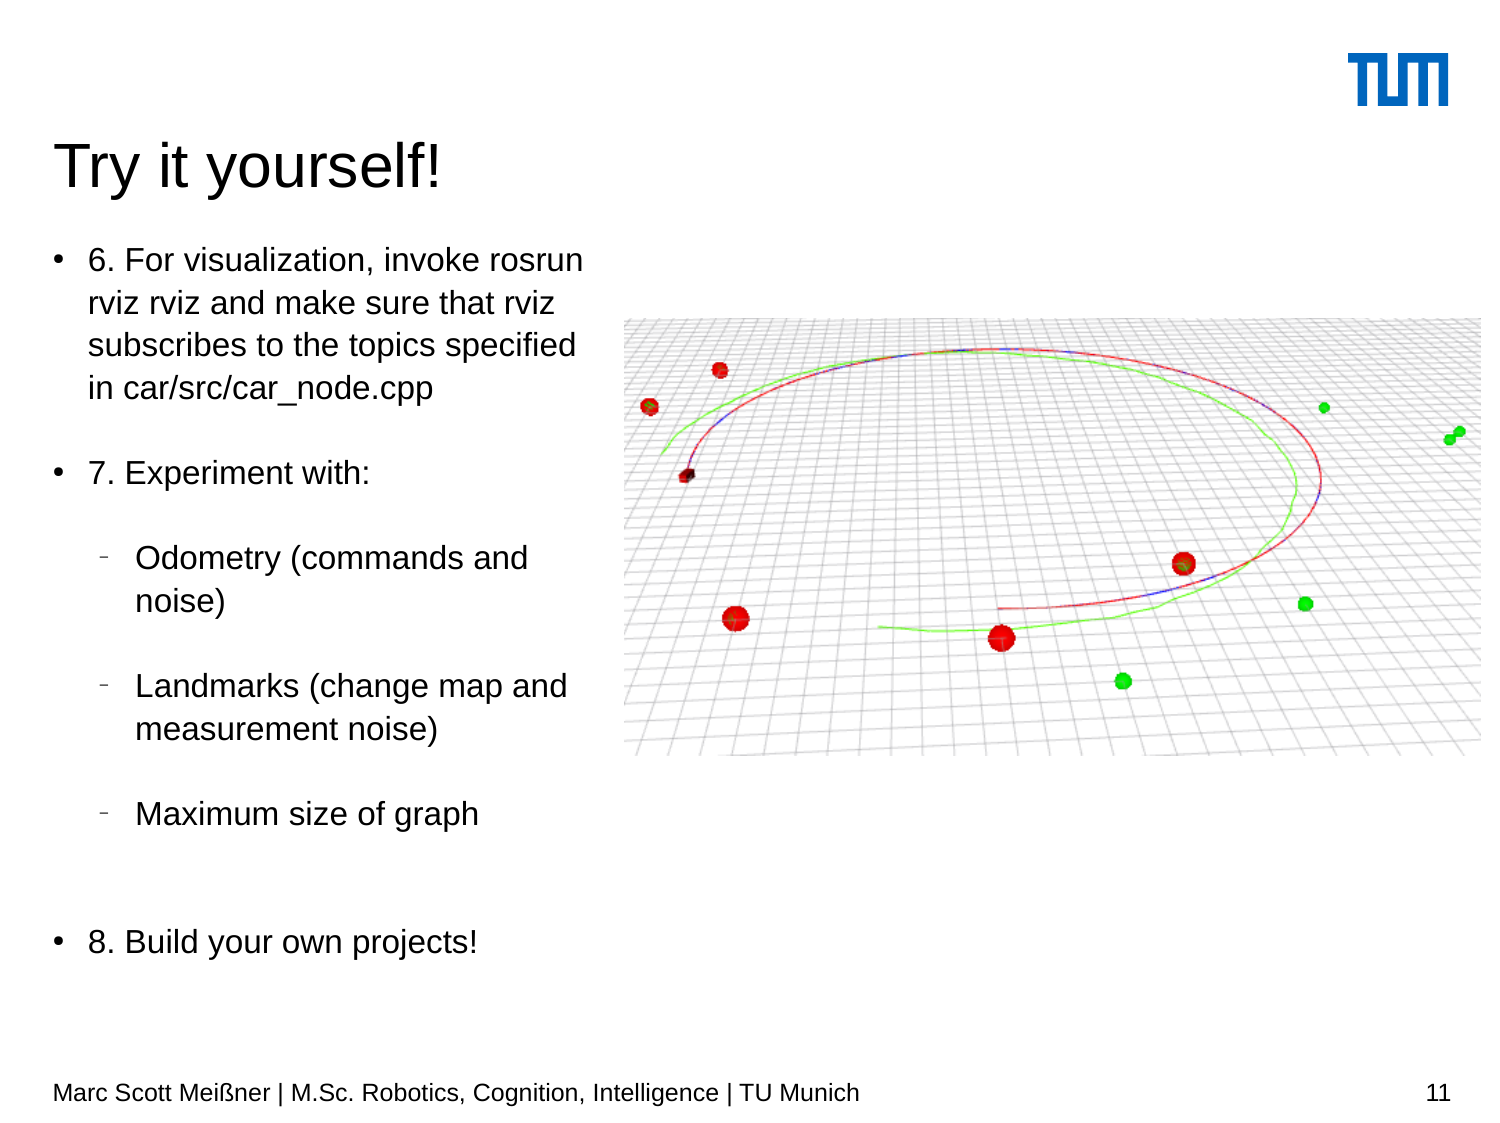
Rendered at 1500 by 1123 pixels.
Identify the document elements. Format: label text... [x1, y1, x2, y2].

title Try it yourself! [53, 130, 1453, 201]
picture [624, 318, 1481, 756]
list 6. For visualization, invoke rosrun rviz rviz and make sure that rviz subscribes to the topics specified in car/src/car_node.cpp 7. Experiment with: Odometry (commands and noise) Landmarks (change map and measurement noise) Maximum size of graph 8. Build your own projects! [52, 236, 591, 1040]
